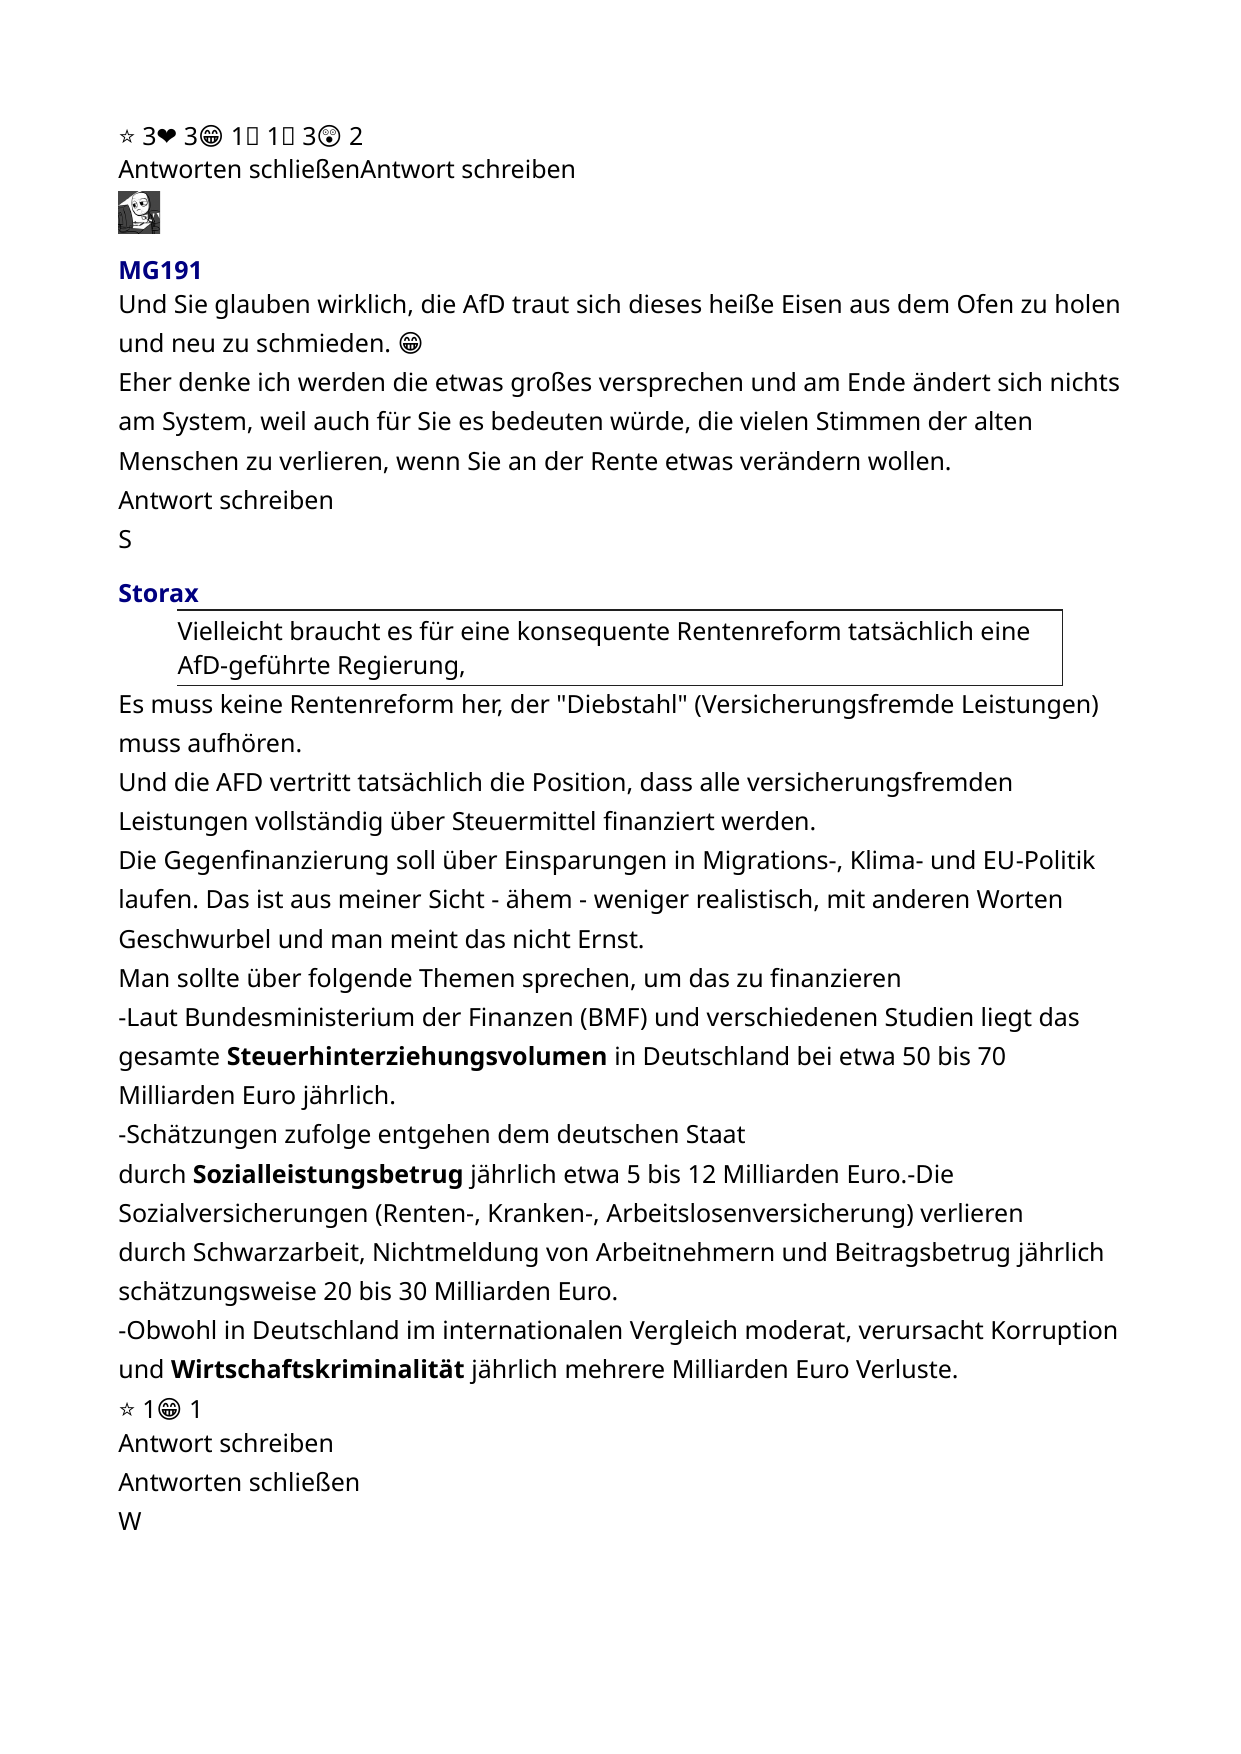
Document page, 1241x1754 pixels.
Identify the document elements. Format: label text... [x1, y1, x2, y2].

text Eher denke ich werden die etwas großes versprechen und am Ende ändert sich nichts am System, weil auch für Sie es bedeuten würde, die vielen Stimmen der alten Menschen zu verlieren, wenn Sie an der Rente etwas verändern wollen. [118, 365, 1122, 477]
text Es muss keine Rentenreform her, der "Diebstahl" (Versicherungsfremde Leistungen) muss aufhören. [118, 686, 1122, 759]
text -Schätzungen zufolge entgehen dem deutschen Staat durch Sozialleistungsbetrug jährlich etwa 5 bis 12 Milliarden Euro.-Die Sozialversicherungen (Renten-, Kranken-, Arbeitslosenversicherung) verlieren durch Schwarzarbeit, Nichtmeldung von Arbeitnehmern und Beitragsbetrug jährlich schätzungsweise 20 bis 30 Milliarden Euro. [118, 1117, 1122, 1308]
text -Obwohl in Deutschland im internationalen Vergleich moderat, verursacht Korruption und Wirtschaftskriminalität jährlich mehrere Milliarden Euro Verluste. [118, 1313, 1122, 1386]
text Die Gegenfinanzierung soll über Einsparungen in Migrations-, Klima- und EU‑Politik laufen. Das ist aus meiner Sicht - ähem - weniger realistisch, mit anderen Worten Geschwurbel und man meint das nicht Ernst. [118, 843, 1122, 955]
text ⭐️ 1😁 1 [118, 1391, 1122, 1425]
subtitle MG191 [118, 252, 1122, 286]
text -Laut Bundesministerium der Finanzen (BMF) und verschiedenen Studien liegt das gesamte Steuerhinterziehungsvolumen in Deutschland bei etwa 50 bis 70 Milliarden Euro jährlich. [118, 1000, 1122, 1112]
text W [118, 1504, 1122, 1538]
text Und die AFD vertritt tatsächlich die Position, dass alle versicherungsfremden Leistungen vollständig über Steuermittel finanziert werden. [118, 765, 1122, 838]
text Und Sie glauben wirklich, die AfD traut sich dieses heiße Eisen aus dem Ofen zu holen und neu zu schmieden. 😁 [118, 286, 1122, 360]
text S [118, 521, 1122, 556]
text Antwort schreiben [118, 482, 1122, 516]
subtitle Storax [118, 575, 1122, 609]
text Man sollte über folgende Themen sprechen, um das zu finanzieren [118, 961, 1122, 994]
text ⭐️ 3❤️ 3😁 1🙁 1🤨 3😲 2 [118, 118, 1122, 152]
text Antworten schließen [118, 1464, 1122, 1499]
text Antwort schreiben [118, 1425, 1122, 1459]
picture [118, 191, 161, 234]
text Vielleicht braucht es für eine konsequente Rentenreform tatsächlich eine AfD-geführte Regierung, [177, 611, 1062, 685]
text Antworten schließenAntwort schreiben [118, 152, 1122, 186]
